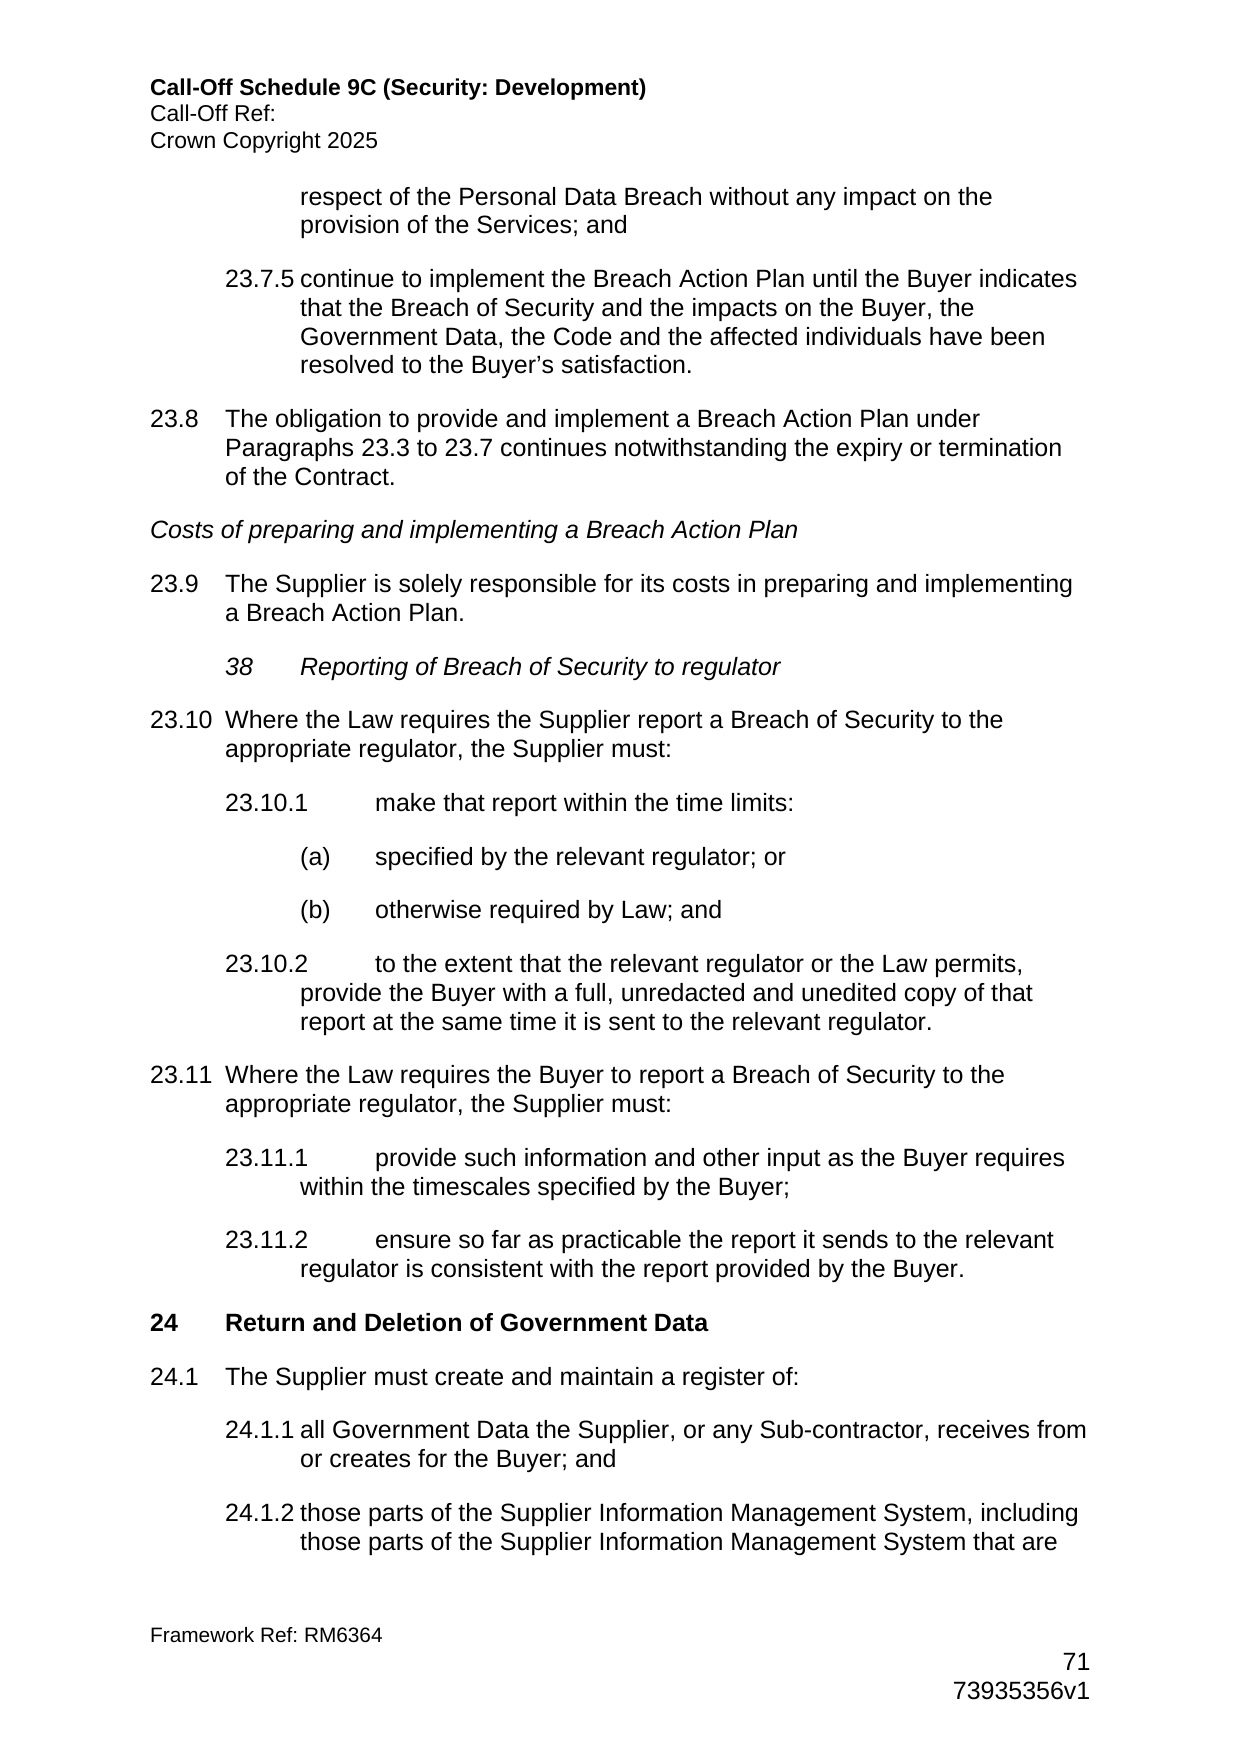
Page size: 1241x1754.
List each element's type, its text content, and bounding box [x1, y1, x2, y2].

list otherwise required by Law; and [300, 895, 1090, 924]
list provide such information and other input as the Buyer requires within the timescales specified by the Buyer; [225, 1143, 1090, 1200]
list Where the Law requires the Buyer to report a Breach of Security to the appropriate regulator, the Supplier must: [150, 1060, 1090, 1118]
list to the extent that the relevant regulator or the Law permits, provide the Buyer with a full, unredacted and unedited copy of that report at the same time it is sent to the relevant regulator. [225, 949, 1090, 1035]
list specified by the relevant regulator; or [300, 842, 1090, 870]
list Reporting of Breach of Security to regulator [225, 652, 1090, 680]
text Costs of preparing and implementing a Breach Action Plan [150, 515, 1090, 544]
list The Supplier is solely responsible for its costs in preparing and implementing a Breach Action Plan. [150, 569, 1090, 627]
list those parts of the Supplier Information Management System, including those parts of the Supplier Information Management System that are [225, 1498, 1090, 1555]
list The Supplier must create and maintain a register of: [150, 1362, 1090, 1390]
list continue to implement the Breach Action Plan until the Buyer indicates that the Breach of Security and the impacts on the Buyer, the Government Data, the Code and the affected individuals have been resolved to the Buyer’s satisfaction. [225, 264, 1090, 379]
list ensure so far as practicable the report it sends to the relevant regulator is consistent with the report provided by the Buyer. [225, 1225, 1090, 1283]
list all Government Data the Supplier, or any Sub-contractor, receives from or creates for the Buyer; and [225, 1415, 1090, 1473]
list Where the Law requires the Supplier report a Breach of Security to the appropriate regulator, the Supplier must: [150, 705, 1090, 763]
list make that report within the time limits: [225, 788, 1090, 817]
list The obligation to provide and implement a Breach Action Plan under Paragraphs 23.3 to 23.7 continues notwithstanding the expiry or termination of the Contract. [150, 404, 1090, 490]
list respect of the Personal Data Breach without any impact on the provision of the Services; and [225, 182, 1090, 239]
list Return and Deletion of Government Data [150, 1308, 1090, 1337]
